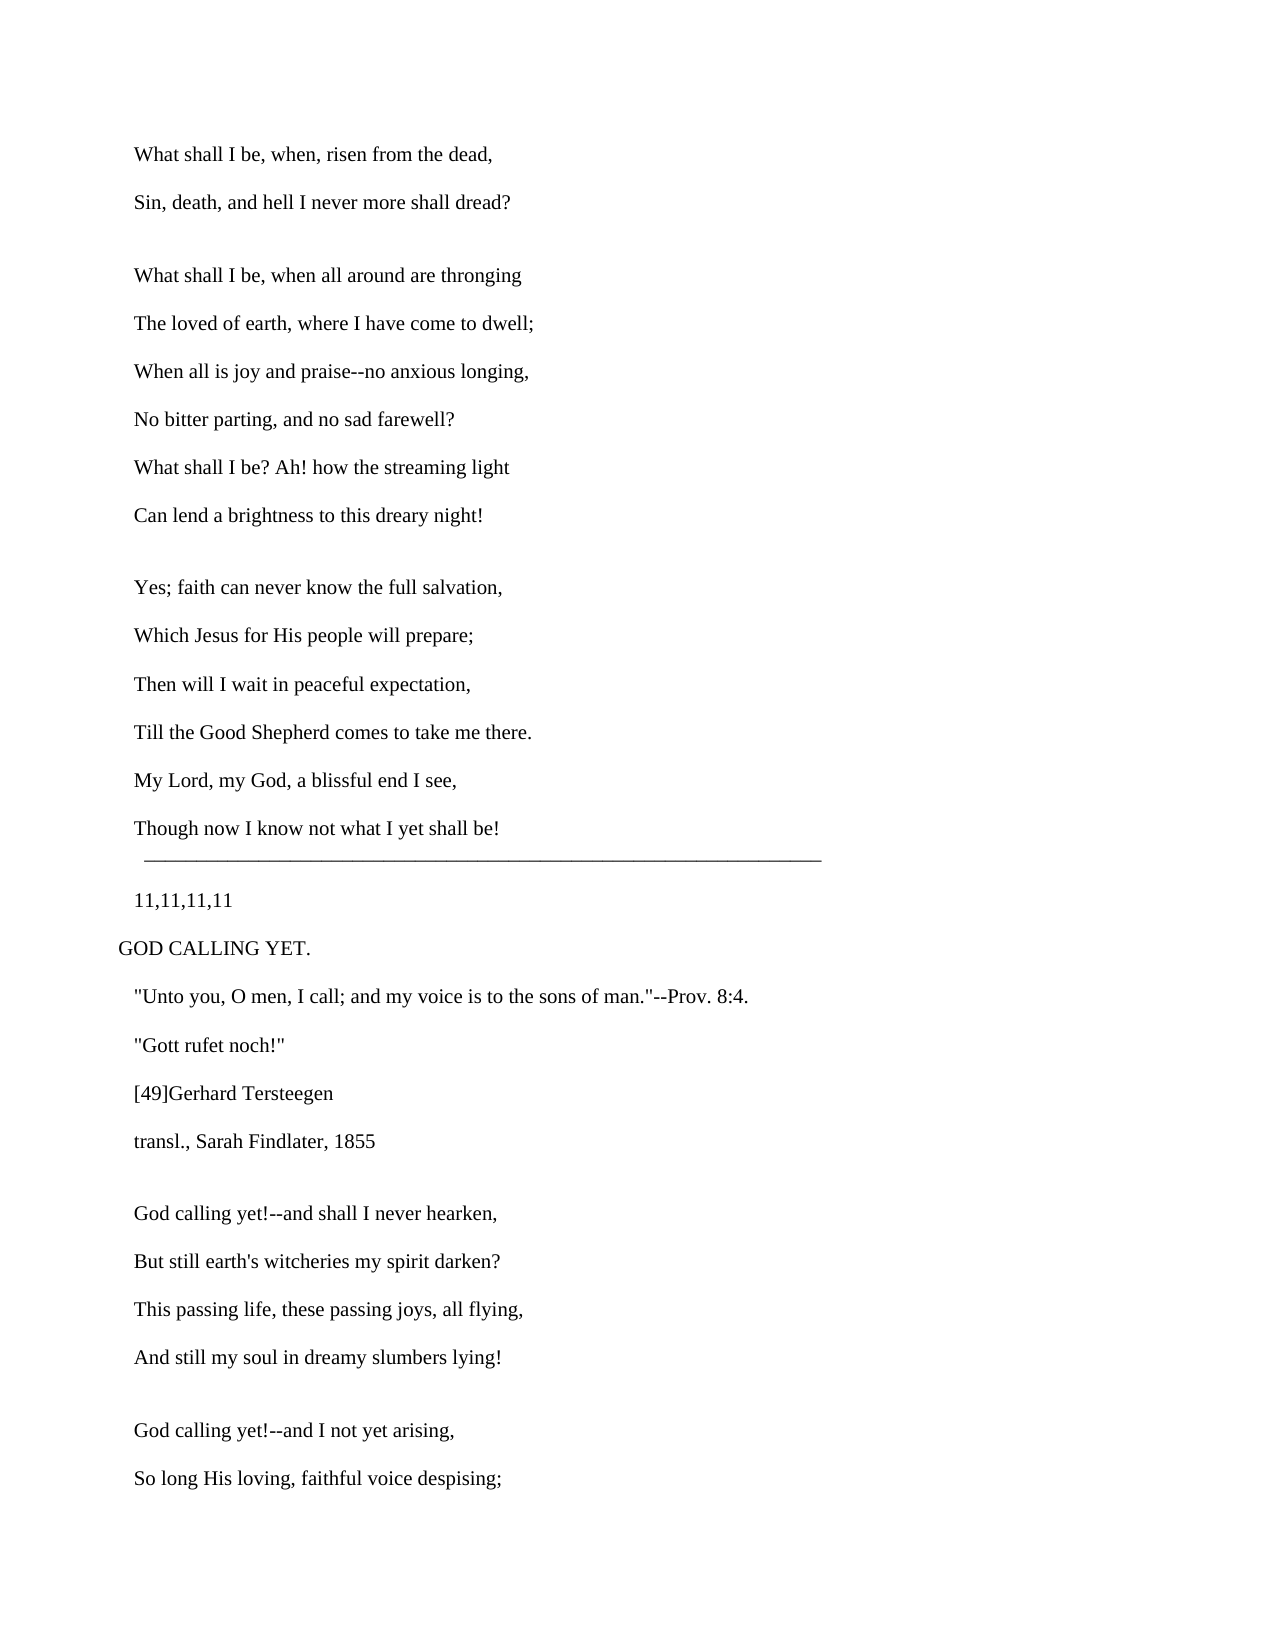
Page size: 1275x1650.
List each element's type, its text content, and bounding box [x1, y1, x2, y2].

text No bitter parting, and no sad farewell? [118, 407, 1157, 431]
text What shall I be, when, risen from the dead, [118, 142, 1157, 166]
text God calling yet!--and I not yet arising, [118, 1417, 1157, 1442]
text This passing life, these passing joys, all flying, [118, 1297, 1157, 1321]
text And still my soul in dreamy slumbers lying! [118, 1345, 1157, 1369]
text God calling yet!--and shall I never hearken, [118, 1201, 1157, 1225]
text transl., Sarah Findlater, 1855 [118, 1129, 1157, 1153]
text "Gott rufet noch!" [118, 1032, 1157, 1057]
text Then will I wait in peaceful expectation, [118, 672, 1157, 696]
text What shall I be? Ah! how the streaming light [118, 455, 1157, 479]
text [49]Gerhard Tersteegen [118, 1081, 1157, 1105]
text When all is joy and praise--no anxious longing, [118, 359, 1157, 383]
text _________________________________________________________________ [118, 840, 1157, 864]
text "Unto you, O men, I call; and my voice is to the sons of man."--Prov. 8:4. [118, 984, 1157, 1008]
text But still earth's witcheries my spirit darken? [118, 1249, 1157, 1273]
text GOD CALLING YET. [118, 936, 1157, 960]
text Can lend a brightness to this dreary night! [118, 503, 1157, 527]
text 11,11,11,11 [118, 888, 1157, 912]
text Till the Good Shepherd comes to take me there. [118, 720, 1157, 744]
text Sin, death, and hell I never more shall dread? [118, 190, 1157, 214]
text The loved of earth, where I have come to dwell; [118, 311, 1157, 335]
text Yes; faith can never know the full salvation, [118, 575, 1157, 599]
text What shall I be, when all around are thronging [118, 262, 1157, 287]
text Which Jesus for His people will prepare; [118, 623, 1157, 647]
text My Lord, my God, a blissful end I see, [118, 768, 1157, 792]
text So long His loving, faithful voice despising; [118, 1466, 1157, 1490]
text Though now I know not what I yet shall be! [118, 816, 1157, 840]
